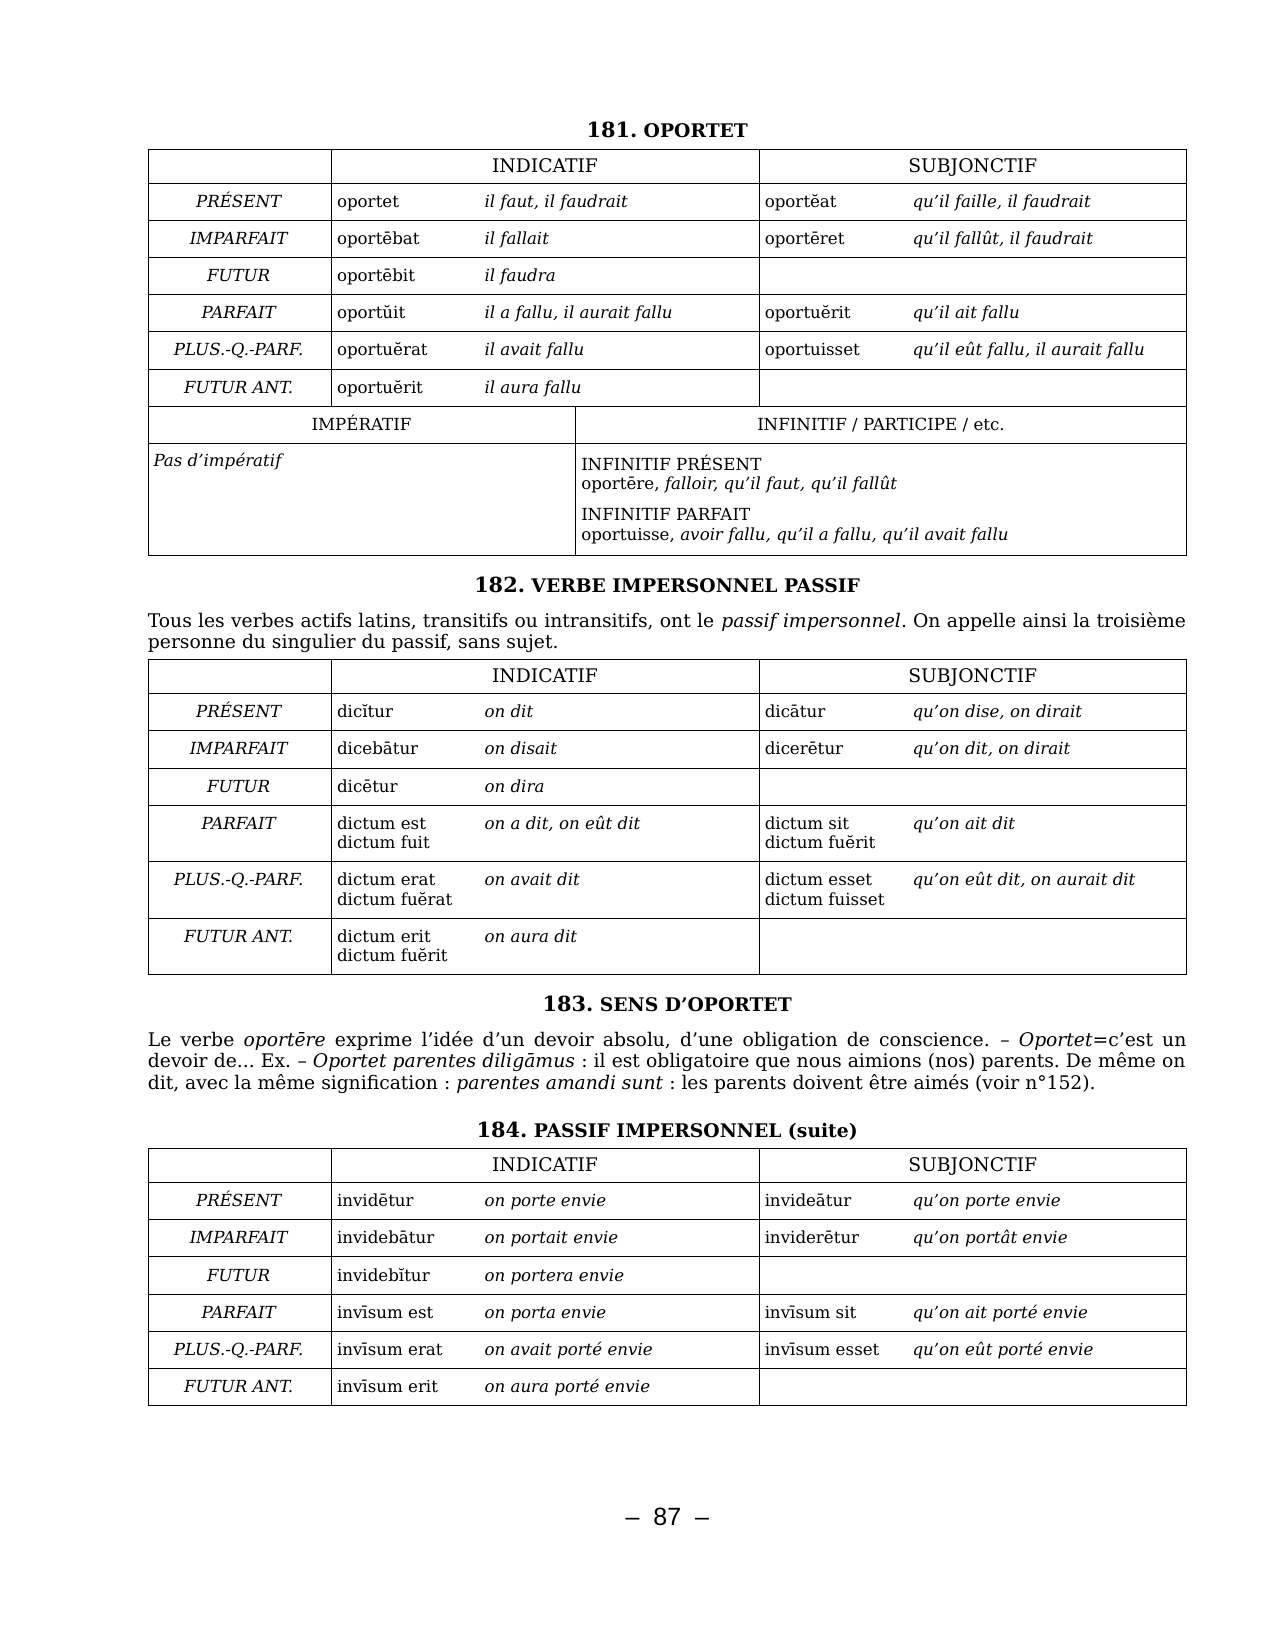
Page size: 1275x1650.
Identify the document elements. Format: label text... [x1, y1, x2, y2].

table_cell dicĭtur on dit [332, 694, 759, 730]
table_cell invideātur qu’on porte envie [760, 1183, 1186, 1219]
table_cell PLUS.-Q.-PARF. [149, 332, 331, 368]
table_cell PLUS.-Q.-PARF. [149, 862, 331, 918]
table_cell dicētur on dira [332, 769, 759, 805]
table_header SUBJONCTIF [760, 660, 1186, 693]
table_header INFINITIF / PARTICIPE / etc. [576, 407, 1186, 443]
table_header INDICATIF [332, 150, 759, 183]
table_cell invidētur on porte envie [332, 1183, 759, 1219]
table_cell PLUS.-Q.-PARF. [149, 1332, 331, 1368]
table_cell [760, 258, 1186, 294]
table_cell FUTUR [149, 258, 331, 294]
table_header SUBJONCTIF [760, 1149, 1186, 1182]
table_cell invīsum erit on aura porté envie [332, 1369, 759, 1405]
table_cell invīsum erat on avait porté envie [332, 1332, 759, 1368]
text 181. OPORTET [148, 118, 1186, 143]
table_header INDICATIF [332, 660, 759, 693]
table_cell FUTUR ANT. [149, 1369, 331, 1405]
table_cell PARFAIT [149, 806, 331, 861]
text 184. PASSIF IMPERSONNEL (suite) [148, 1118, 1186, 1142]
table_cell FUTUR ANT. [149, 370, 331, 406]
text Le verbe oportēre exprime l’idée d’un devoir absolu, d’une obligation de conscience. – Oportet=c’est un devoir de... Ex. – Oportet parentes diligāmus : il est obligatoire que nous aimions (nos) parents. De même on dit, avec la même signification : parentes amandi sunt : les parents doivent être aimés (voir n°152). [148, 1028, 1186, 1094]
table_header [149, 660, 331, 693]
table_cell oportuĕrat il avait fallu [332, 332, 759, 368]
table_cell Pas d’impératif [149, 444, 575, 555]
table_cell oportuĕrit qu’il ait fallu [760, 295, 1186, 331]
table_cell IMPARFAIT [149, 1220, 331, 1256]
table_cell FUTUR [149, 1257, 331, 1294]
table_cell dictum est on a dit, on eût dit dictum fuit [332, 806, 759, 861]
table_cell oportēret qu’il fallût, il faudrait [760, 221, 1186, 257]
table_cell dicātur qu’on dise, on dirait [760, 694, 1186, 730]
table_cell [760, 919, 1186, 974]
table_cell oportēbit il faudra [332, 258, 759, 294]
table_cell oportĕat qu’il faille, il faudrait [760, 184, 1186, 220]
table_cell invidebātur on portait envie [332, 1220, 759, 1256]
table_cell FUTUR [149, 769, 331, 805]
table_header [149, 1149, 331, 1182]
table_cell PARFAIT [149, 295, 331, 331]
table_cell PRÉSENT [149, 184, 331, 220]
table_cell dicerētur qu’on dit, on dirait [760, 731, 1186, 767]
table_cell [760, 1369, 1186, 1405]
text Tous les verbes actifs latins, transitifs ou intransitifs, ont le passif impersonnel. On appelle ainsi la troisième personne du singulier du passif, sans sujet. [148, 609, 1186, 653]
table_cell PRÉSENT [149, 694, 331, 730]
table_cell invīsum sit qu’on ait porté envie [760, 1295, 1186, 1331]
table_cell oportēbat il fallait [332, 221, 759, 257]
table_cell dictum sit qu’on ait dit dictum fuĕrit [760, 806, 1186, 861]
table_cell [760, 370, 1186, 406]
table_cell PARFAIT [149, 1295, 331, 1331]
table_cell dicebātur on disait [332, 731, 759, 767]
text 183. SENS D’OPORTET [148, 992, 1186, 1017]
table_header [149, 150, 331, 183]
table_cell invīsum esset qu’on eût porté envie [760, 1332, 1186, 1368]
table_cell dictum erat on avait dit dictum fuĕrat [332, 862, 759, 918]
table_cell inviderētur qu’on portât envie [760, 1220, 1186, 1256]
table_header SUBJONCTIF [760, 150, 1186, 183]
table_cell oportet il faut, il faudrait [332, 184, 759, 220]
table_cell [760, 769, 1186, 805]
table_cell dictum esset qu’on eût dit, on aurait dit dictum fuisset [760, 862, 1186, 918]
table_cell IMPARFAIT [149, 731, 331, 767]
table_cell INFINITIF PRÉSENT oportēre, falloir, qu’il faut, qu’il fallût INFINITIF PARFAIT oportuisse, avoir fallu, qu’il a fallu, qu’il avait fallu [576, 444, 1186, 555]
table_cell oportuisset qu’il eût fallu, il aurait fallu [760, 332, 1186, 368]
text 182. VERBE IMPERSONNEL PASSIF [148, 573, 1186, 598]
table_cell FUTUR ANT. [149, 919, 331, 974]
table_cell invidebĭtur on portera envie [332, 1257, 759, 1294]
table_cell [760, 1257, 1186, 1294]
table_header INDICATIF [332, 1149, 759, 1182]
table_cell PRÉSENT [149, 1183, 331, 1219]
table_cell oportuĕrit il aura fallu [332, 370, 759, 406]
table_cell oportŭit il a fallu, il aurait fallu [332, 295, 759, 331]
table_cell invīsum est on porta envie [332, 1295, 759, 1331]
table_cell IMPARFAIT [149, 221, 331, 257]
table_cell dictum erit on aura dit dictum fuĕrit [332, 919, 759, 974]
table_header IMPÉRATIF [149, 407, 575, 443]
